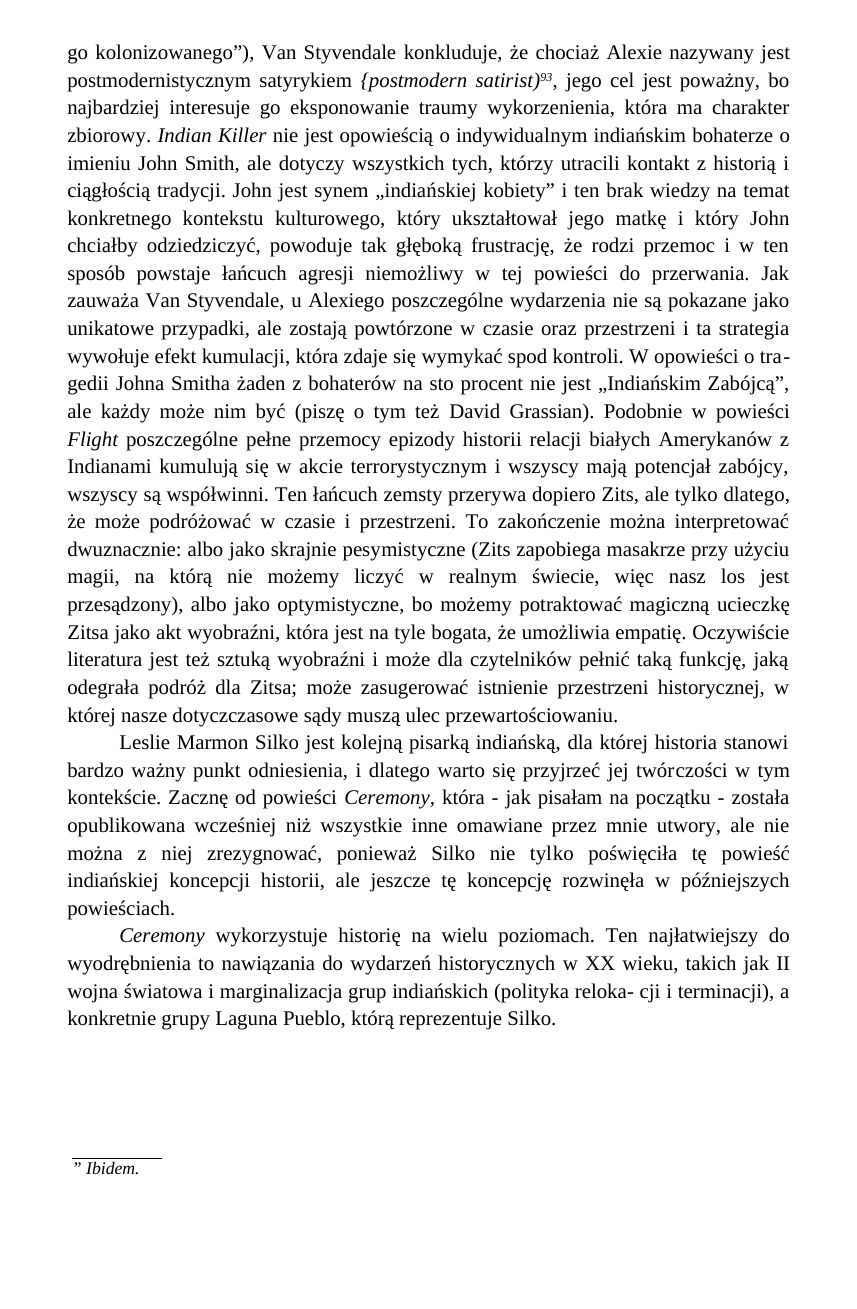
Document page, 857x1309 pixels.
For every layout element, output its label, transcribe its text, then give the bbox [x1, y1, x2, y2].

text go kolonizowanego”), Van Styvendale konkluduje, że chociaż Alexie nazywa­ny jest postmodernistycznym satyrykiem {postmodern satirist)93, jego cel jest poważny, bo najbardziej interesuje go eksponowanie traumy wykorzenienia, która ma charakter zbiorowy. Indian Killer nie jest opowieścią o indywidual­nym indiańskim bohaterze o imieniu John Smith, ale dotyczy wszystkich tych, którzy utracili kontakt z historią i ciągłością tradycji. John jest synem „indiań­skiej kobiety” i ten brak wiedzy na temat konkretnego kontekstu kulturowego, który ukształtował jego matkę i który John chciałby odziedziczyć, powodu­je tak głęboką frustrację, że rodzi przemoc i w ten sposób powstaje łańcuch agresji niemożliwy w tej powieści do przerwania. Jak zauważa Van Styvendale, u Alexiego poszczególne wydarzenia nie są pokazane jako unikatowe przy­padki, ale zostają powtórzone w czasie oraz przestrzeni i ta strategia wywołuje efekt kumulacji, która zdaje się wymykać spod kontroli. W opowieści o tra­gedii Johna Smitha żaden z bohaterów na sto procent nie jest „Indiańskim Zabójcą”, ale każdy może nim być (piszę o tym też David Grassian). Podobnie w powieści Flight poszczególne pełne przemocy epizody historii relacji białych Amerykanów z Indianami kumulują się w akcie terrorystycznym i wszyscy mają potencjał zabójcy, wszyscy są współwinni. Ten łańcuch zemsty przery­wa dopiero Zits, ale tylko dlatego, że może podróżować w czasie i przestrzeni. To zakończenie można interpretować dwuznacznie: albo jako skrajnie pesy­mistyczne (Zits zapobiega masakrze przy użyciu magii, na którą nie możemy liczyć w realnym świecie, więc nasz los jest przesądzony), albo jako optymi­styczne, bo możemy potraktować magiczną ucieczkę Zitsa jako akt wyobraźni, która jest na tyle bogata, że umożliwia empatię. Oczywiście literatura jest też sztuką wyobraźni i może dla czytelników pełnić taką funkcję, jaką odegrała podróż dla Zitsa; może zasugerować istnienie przestrzeni historycznej, w któ­rej nasze dotyczczasowe sądy muszą ulec przewartościowaniu. [67, 40, 790, 727]
text ” Ibidem. [72, 1159, 162, 1178]
text Ceremony wykorzystuje historię na wielu poziomach. Ten najłatwiejszy do wyodrębnienia to nawiązania do wydarzeń historycznych w XX wieku, ta­kich jak II wojna światowa i marginalizacja grup indiańskich (polityka reloka- cji i terminacji), a konkretnie grupy Laguna Pueblo, którą reprezentuje Silko. [67, 923, 790, 1030]
text Leslie Marmon Silko jest kolejną pisarką indiańską, dla której historia stanowi bardzo ważny punkt odniesienia, i dlatego warto się przyjrzeć jej twór­czości w tym kontekście. Zacznę od powieści Ceremony, która - jak pisałam na początku - została opublikowana wcześniej niż wszystkie inne omawiane przez mnie utwory, ale nie można z niej zrezygnować, ponieważ Silko nie tyl­ko poświęciła tę powieść indiańskiej koncepcji historii, ale jeszcze tę koncepcję rozwinęła w późniejszych powieściach. [67, 730, 790, 920]
